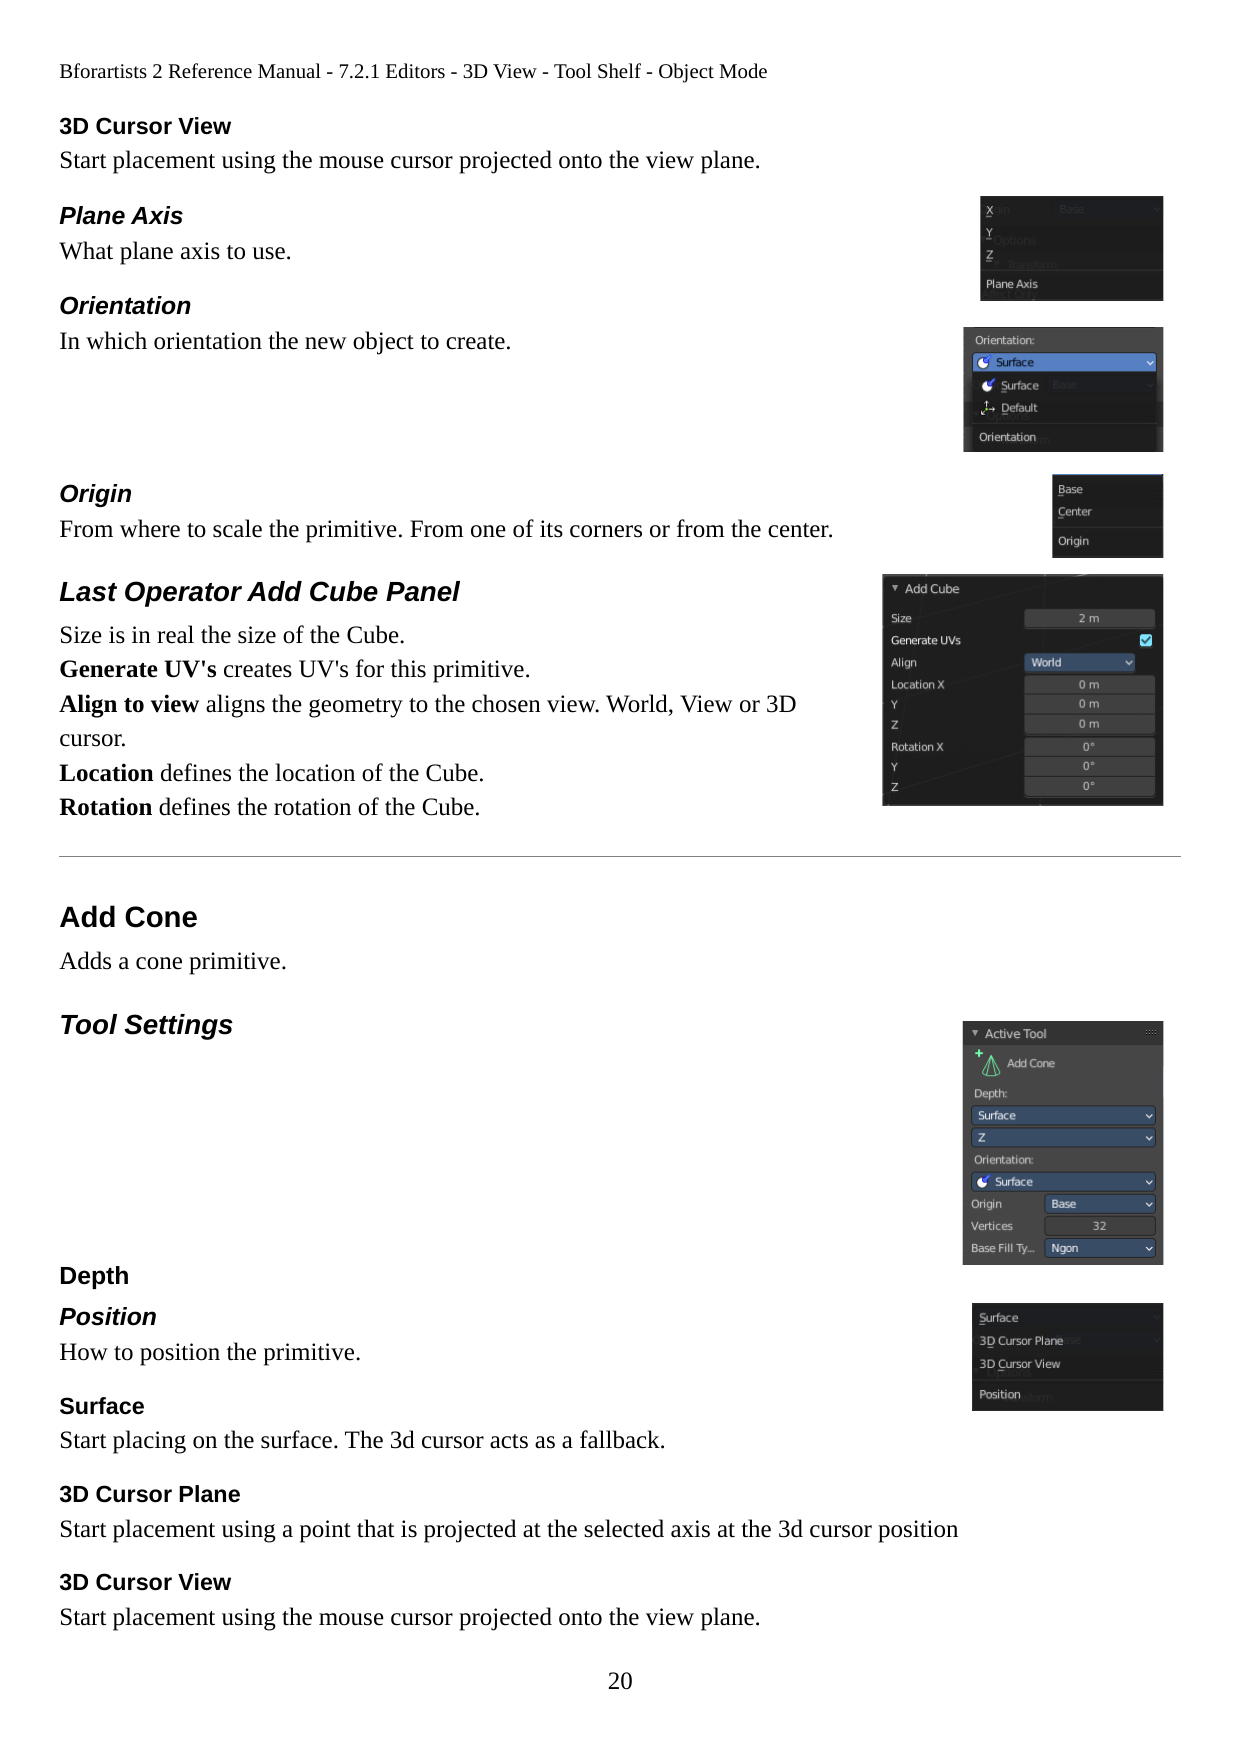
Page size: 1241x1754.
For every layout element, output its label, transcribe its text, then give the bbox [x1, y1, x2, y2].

text Start placement using the mouse cursor projected onto the view plane. [59, 1602, 1181, 1631]
subtitle [1164, 479, 1181, 508]
subtitle Plane Axis [59, 201, 980, 229]
text Adds a cone primitive. [59, 946, 1181, 975]
picture [1052, 474, 1164, 558]
subtitle 3D Cursor View [59, 113, 1181, 139]
picture [962, 1021, 1164, 1265]
text In which orientation the new object to create. [59, 326, 1181, 354]
text Start placement using the mouse cursor projected onto the view plane. [59, 146, 1181, 174]
subtitle Position [59, 1302, 1181, 1331]
subtitle 3D Cursor Plane [59, 1481, 1181, 1507]
subtitle 3D Cursor View [59, 1569, 1181, 1596]
subtitle [1164, 201, 1181, 229]
picture [963, 327, 1164, 452]
picture [882, 574, 1164, 806]
text From where to scale the primitive. From one of its corners or from the center. [59, 514, 1052, 543]
text Start placement using a point that is projected at the selected axis at the 3d cursor position [59, 1514, 1181, 1542]
text [1164, 236, 1181, 264]
text How to position the primitive. [59, 1337, 972, 1366]
picture [972, 1303, 1164, 1411]
subtitle Depth [59, 1261, 1181, 1290]
picture [980, 196, 1164, 301]
subtitle Tool Settings [59, 1008, 1181, 1040]
subtitle Add Cone [59, 900, 1181, 934]
text What plane axis to use. [59, 236, 980, 264]
subtitle Surface [59, 1392, 1181, 1419]
subtitle Origin [59, 479, 1052, 508]
subtitle Orientation [59, 291, 1181, 319]
text Start placing on the surface. The 3d cursor acts as a fallback. [59, 1425, 1181, 1454]
subtitle Last Operator Add Cube Panel [59, 576, 882, 607]
text Size is in real the size of the Cube. Generate UV's creates UV's for this primitive. Align to view aligns the geometry to the chosen view. World, View or 3D cursor. Location defines the location of the Cube. Rotation defines the rotation of the Cube. [59, 620, 1181, 821]
